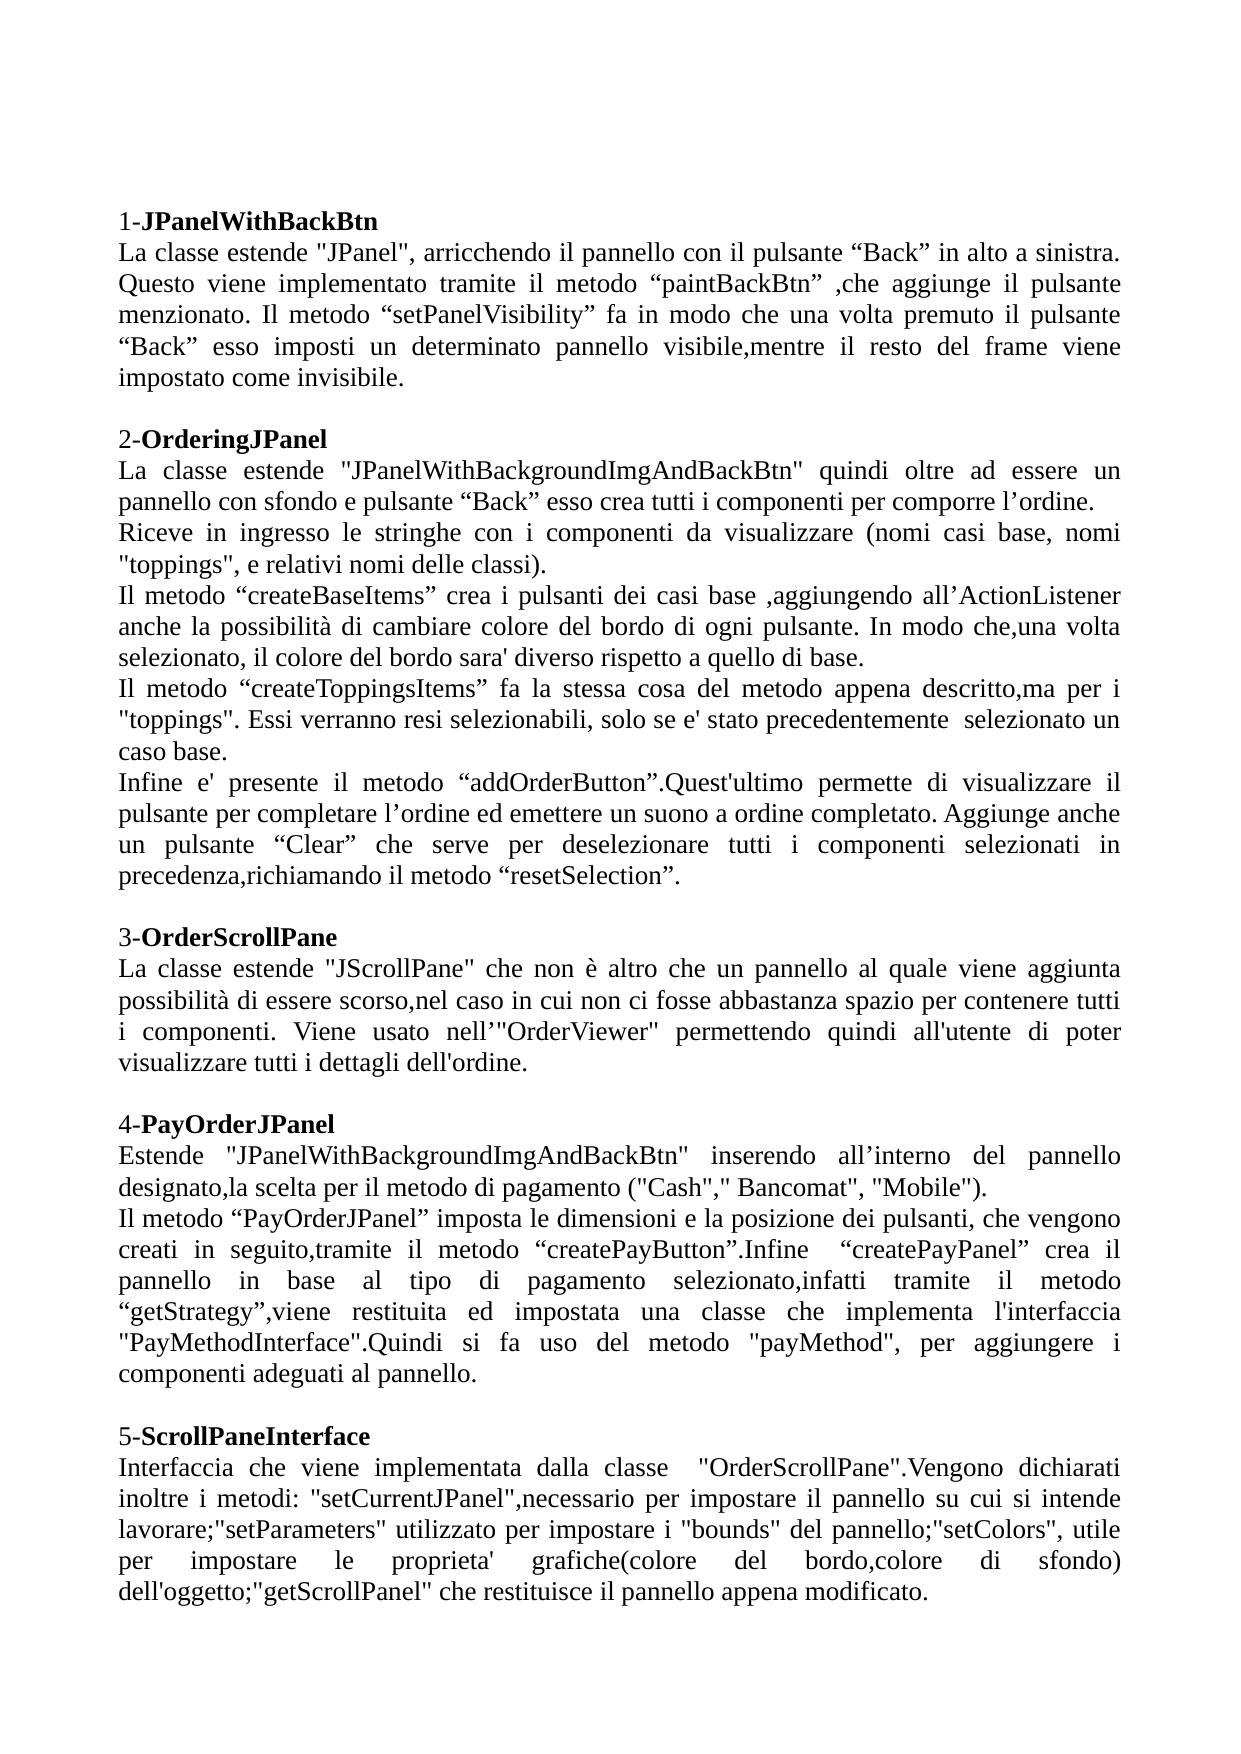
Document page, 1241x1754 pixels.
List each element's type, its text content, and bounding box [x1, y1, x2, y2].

text 4-PayOrderJPanel [118, 1108, 1122, 1139]
text 5-ScrollPaneInterface [118, 1420, 1122, 1451]
text 3-OrderScrollPane [118, 921, 1122, 953]
text Il metodo “createToppingsItems” fa la stessa cosa del metodo appena descritto,ma per i "toppings". Essi verranno resi selezionabili, solo se e' stato precedentemente selezionato un caso base. [118, 672, 1122, 766]
text Interfaccia che viene implementata dalla classe "OrderScrollPane".Vengono dichiarati inoltre i metodi: "setCurrentJPanel",necessario per impostare il pannello su cui si intende lavorare;"setParameters" utilizzato per impostare i "bounds" del pannello;"setColors", utile per impostare le proprieta' grafiche(colore del bordo,colore di sfondo) dell'oggetto;"getScrollPanel" che restituisce il pannello appena modificato. [118, 1451, 1122, 1607]
text 2-OrderingJPanel [118, 423, 1122, 454]
text La classe estende "JPanelWithBackgroundImgAndBackBtn" quindi oltre ad essere un pannello con sfondo e pulsante “Back” esso crea tutti i componenti per comporre l’ordine. [118, 454, 1122, 517]
text 1-JPanelWithBackBtn [118, 205, 1122, 236]
text La classe estende "JScrollPane" che non è altro che un pannello al quale viene aggiunta possibilità di essere scorso,nel caso in cui non ci fosse abbastanza spazio per contenere tutti i componenti. Viene usato nell’"OrderViewer" permettendo quindi all'utente di poter visualizzare tutti i dettagli dell'ordine. [118, 953, 1122, 1077]
text Il metodo “createBaseItems” crea i pulsanti dei casi base ,aggiungendo all’ActionListener anche la possibilità di cambiare colore del bordo di ogni pulsante. In modo che,una volta selezionato, il colore del bordo sara' diverso rispetto a quello di base. [118, 579, 1122, 672]
text Infine e' presente il metodo “addOrderButton”.Quest'ultimo permette di visualizzare il pulsante per completare l’ordine ed emettere un suono a ordine completato. Aggiunge anche un pulsante “Clear” che serve per deselezionare tutti i componenti selezionati in precedenza,richiamando il metodo “resetSelection”. [118, 766, 1122, 890]
text La classe estende "JPanel", arricchendo il pannello con il pulsante “Back” in alto a sinistra. Questo viene implementato tramite il metodo “paintBackBtn” ,che aggiunge il pulsante menzionato. Il metodo “setPanelVisibility” fa in modo che una volta premuto il pulsante “Back” esso imposti un determinato pannello visibile,mentre il resto del frame viene impostato come invisibile. [118, 236, 1122, 392]
text Estende "JPanelWithBackgroundImgAndBackBtn" inserendo all’interno del pannello designato,la scelta per il metodo di pagamento ("Cash"," Bancomat", "Mobile"). [118, 1139, 1122, 1202]
text Riceve in ingresso le stringhe con i componenti da visualizzare (nomi casi base, nomi "toppings", e relativi nomi delle classi). [118, 517, 1122, 579]
text Il metodo “PayOrderJPanel” imposta le dimensioni e la posizione dei pulsanti, che vengono creati in seguito,tramite il metodo “createPayButton”.Infine “createPayPanel” crea il pannello in base al tipo di pagamento selezionato,infatti tramite il metodo “getStrategy”,viene restituita ed impostata una classe che implementa l'interfaccia "PayMethodInterface".Quindi si fa uso del metodo "payMethod", per aggiungere i componenti adeguati al pannello. [118, 1202, 1122, 1389]
